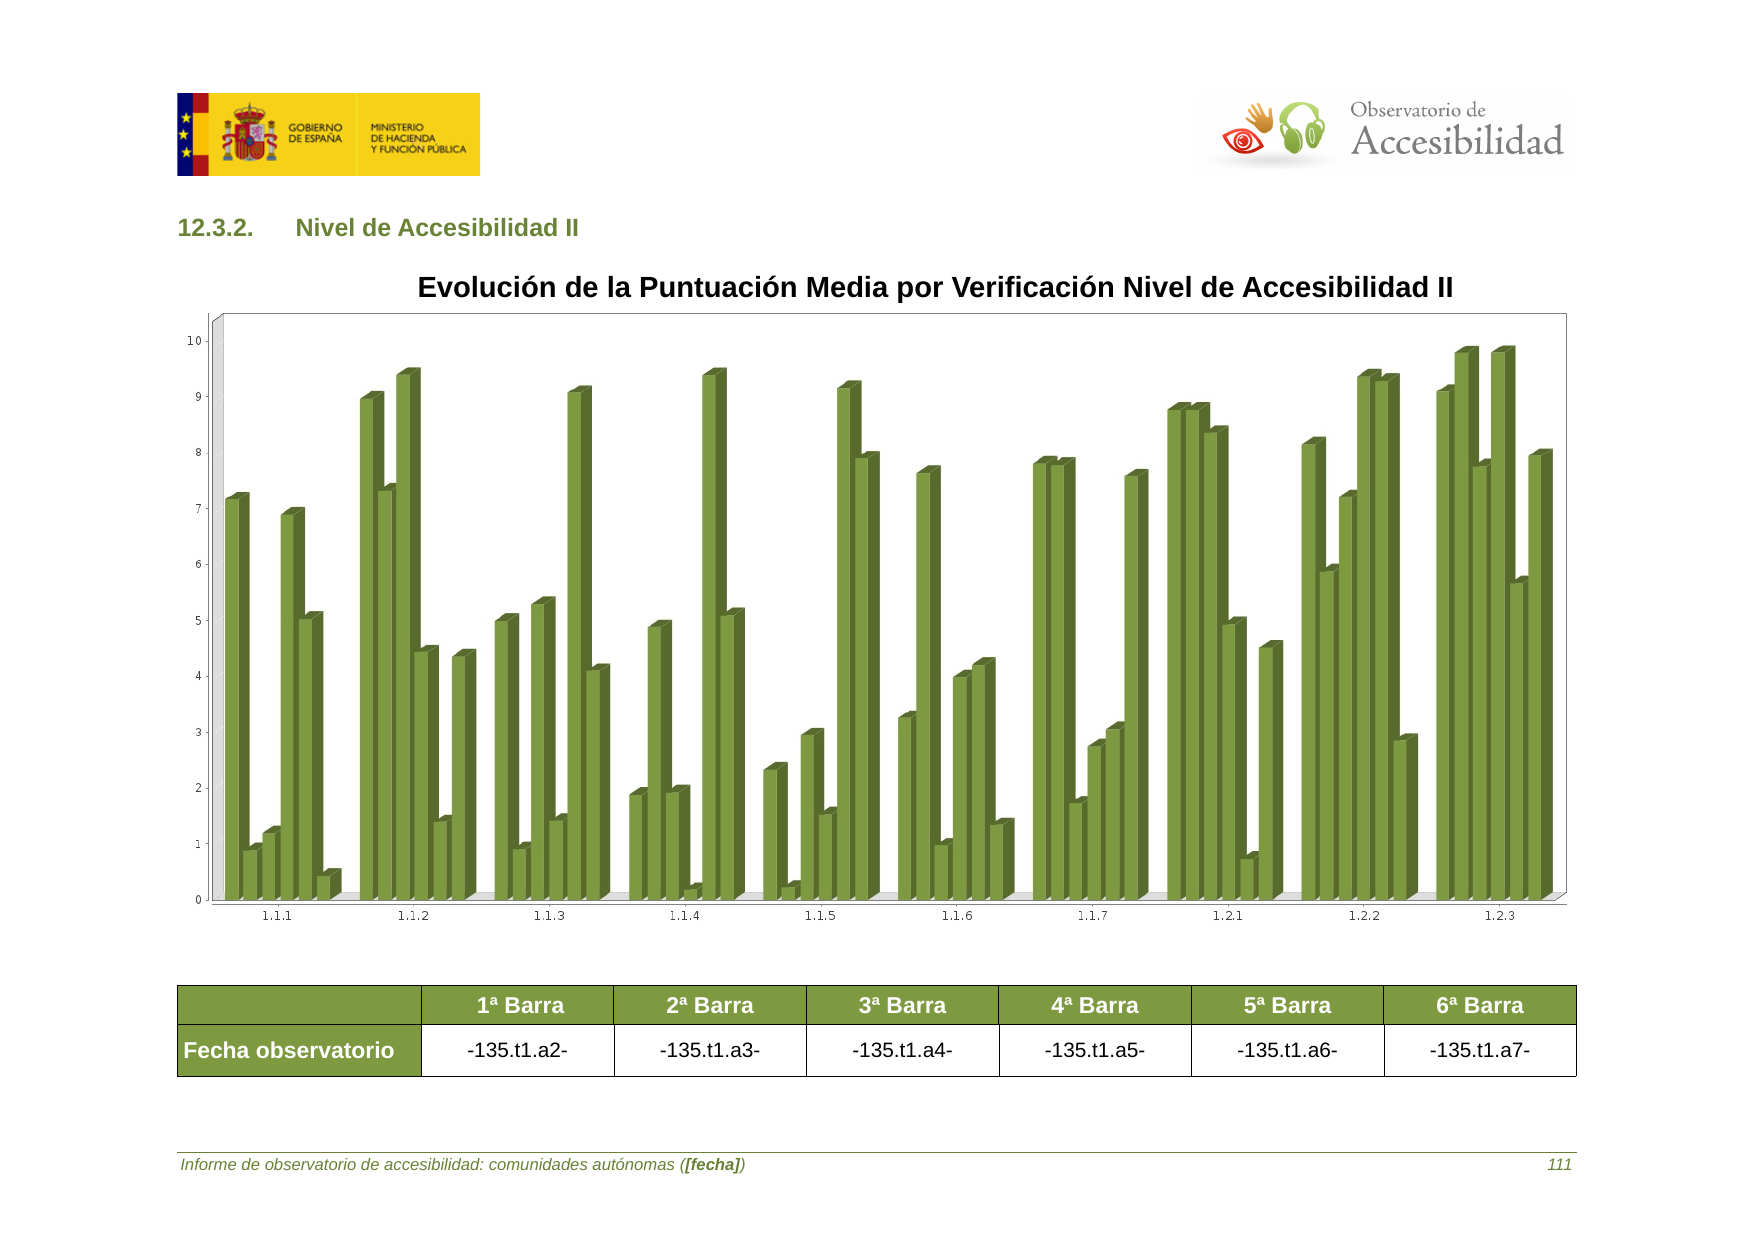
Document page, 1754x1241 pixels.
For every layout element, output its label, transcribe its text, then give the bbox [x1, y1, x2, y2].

table_header 2ª Barra [614, 986, 806, 1024]
table_header 5ª Barra [1192, 986, 1383, 1024]
table_cell -135.t1.a6- [1192, 1025, 1384, 1076]
table_cell -135.t1.a7- [1385, 1025, 1576, 1076]
subtitle Nivel de Accesibilidad II [177, 213, 1577, 242]
table_cell Fecha observatorio [178, 1025, 421, 1076]
table_header [178, 986, 421, 1024]
picture [177, 93, 481, 176]
table_cell -135.t1.a4- [807, 1025, 999, 1076]
table_header 6ª Barra [1384, 986, 1576, 1024]
list Evolución de la Puntuación Media por Verificación Nivel de Accesibilidad II [177, 269, 1577, 303]
table_header 1ª Barra [422, 986, 613, 1024]
picture [177, 303, 1577, 928]
table_header 4ª Barra [999, 986, 1191, 1024]
table_cell -135.t1.a5- [1000, 1025, 1191, 1076]
picture [1196, 93, 1572, 175]
table_cell -135.t1.a2- [422, 1025, 614, 1076]
table_header 3ª Barra [807, 986, 998, 1024]
table_cell -135.t1.a3- [615, 1025, 806, 1076]
